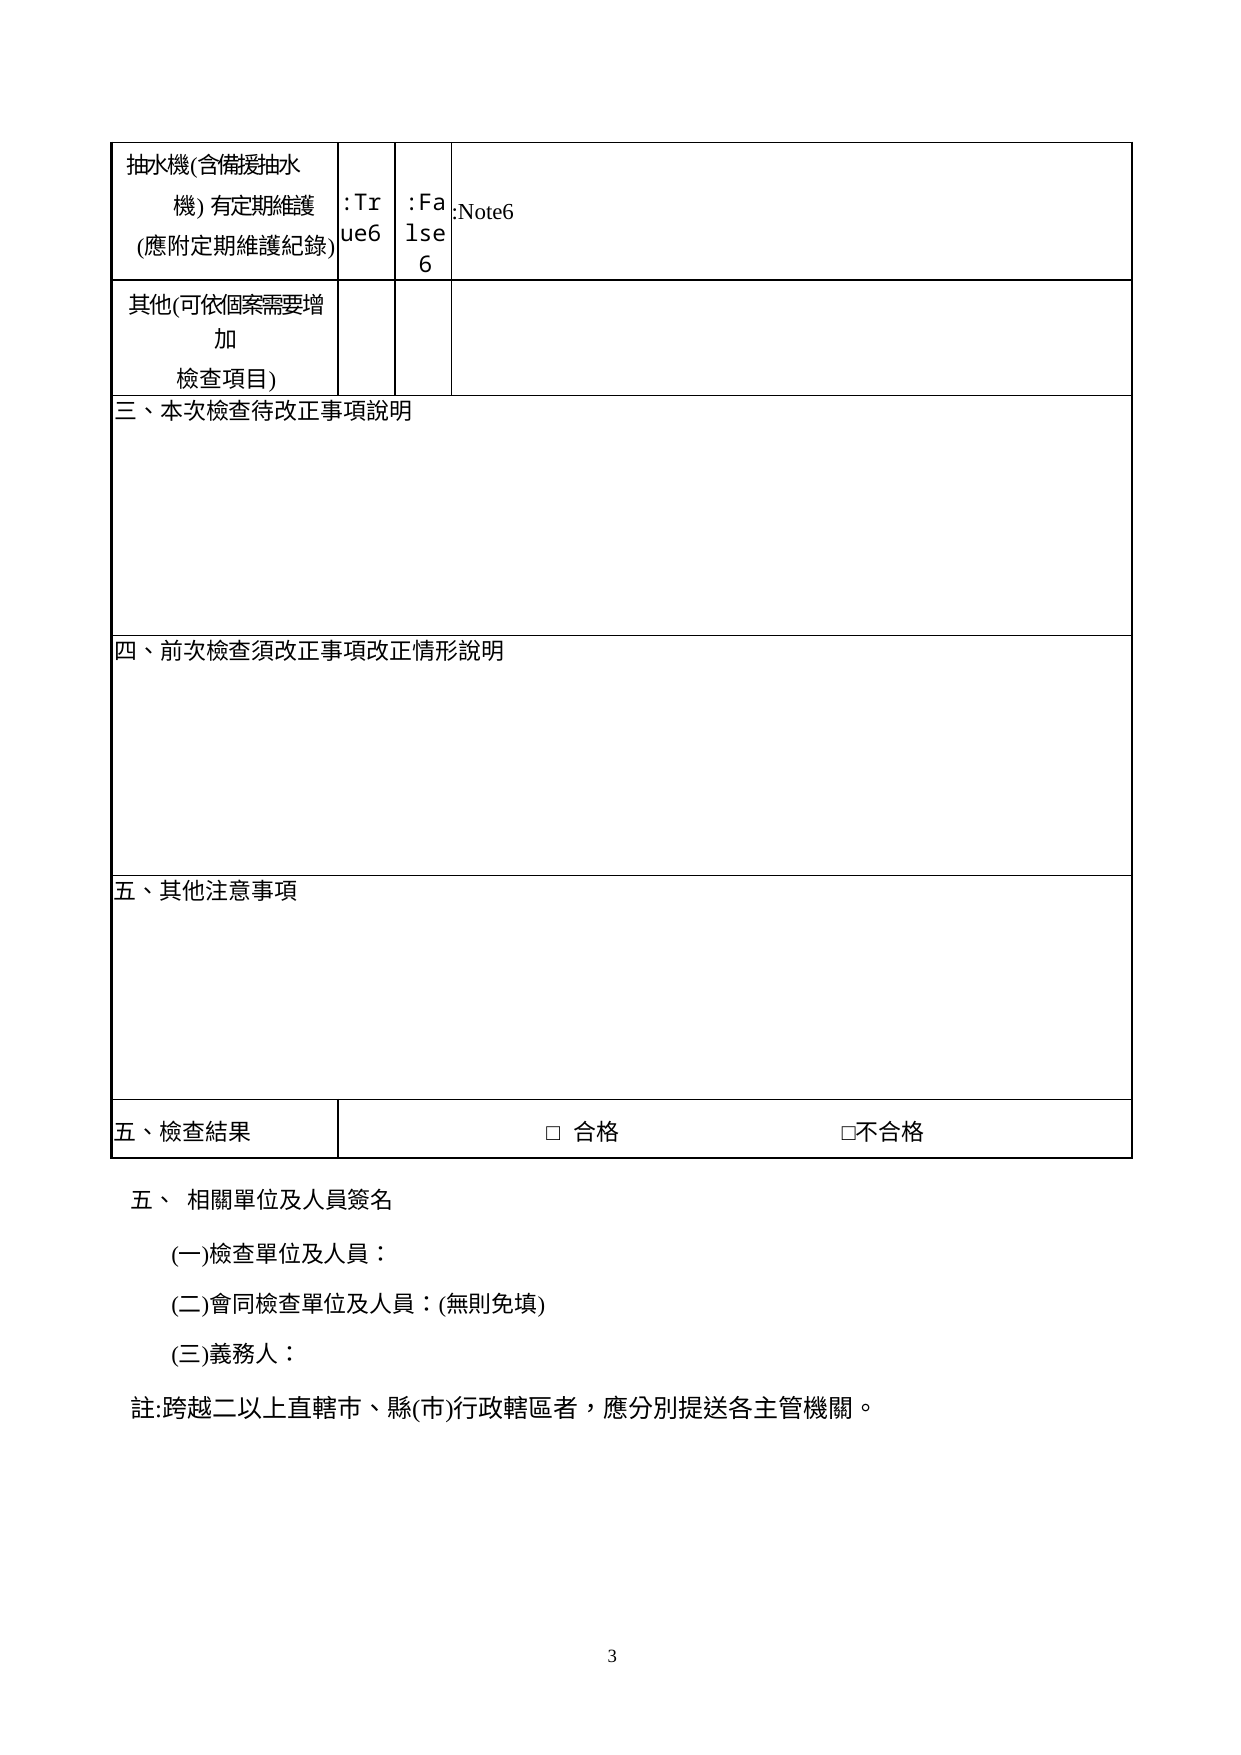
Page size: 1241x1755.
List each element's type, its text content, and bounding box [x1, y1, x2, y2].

table_cell [452, 281, 1131, 394]
table_cell [339, 281, 394, 394]
text 五、 相關單位及人員簽名 [130, 1182, 1241, 1215]
text (二)會同檢查單位及人員：(無則免填) [171, 1286, 1241, 1319]
table_cell 四、前次檢查須改正事項改正情形說明 [113, 636, 1131, 874]
text (三)義務人： [171, 1336, 1241, 1369]
table_header :Note6 [452, 143, 1131, 279]
table_cell 五、其他注意事項 [113, 876, 1131, 1099]
text 註:跨越二以上直轄巿、縣(巿)行政轄區者，應分別提送各主管機關。 [130, 1389, 1241, 1425]
table_header :True6 [339, 143, 394, 279]
table_header :False6 [396, 143, 451, 279]
text (一)檢查單位及人員： [171, 1236, 1241, 1269]
table_cell □不合格 [730, 1100, 1131, 1157]
table_cell 三、本次檢查待改正事項說明 [113, 396, 1131, 634]
table_cell [396, 281, 451, 394]
table_cell [339, 1100, 395, 1157]
table_cell [395, 1100, 451, 1157]
table_cell 其他(可依個案需要增加 檢查項目) [113, 281, 337, 394]
table_cell 五、檢查結果 [113, 1100, 337, 1157]
table_cell □ 合格 [451, 1100, 730, 1157]
table_header 抽水機(含備援抽水機) 有定期維護 (應附定期維護紀錄) [113, 143, 337, 279]
